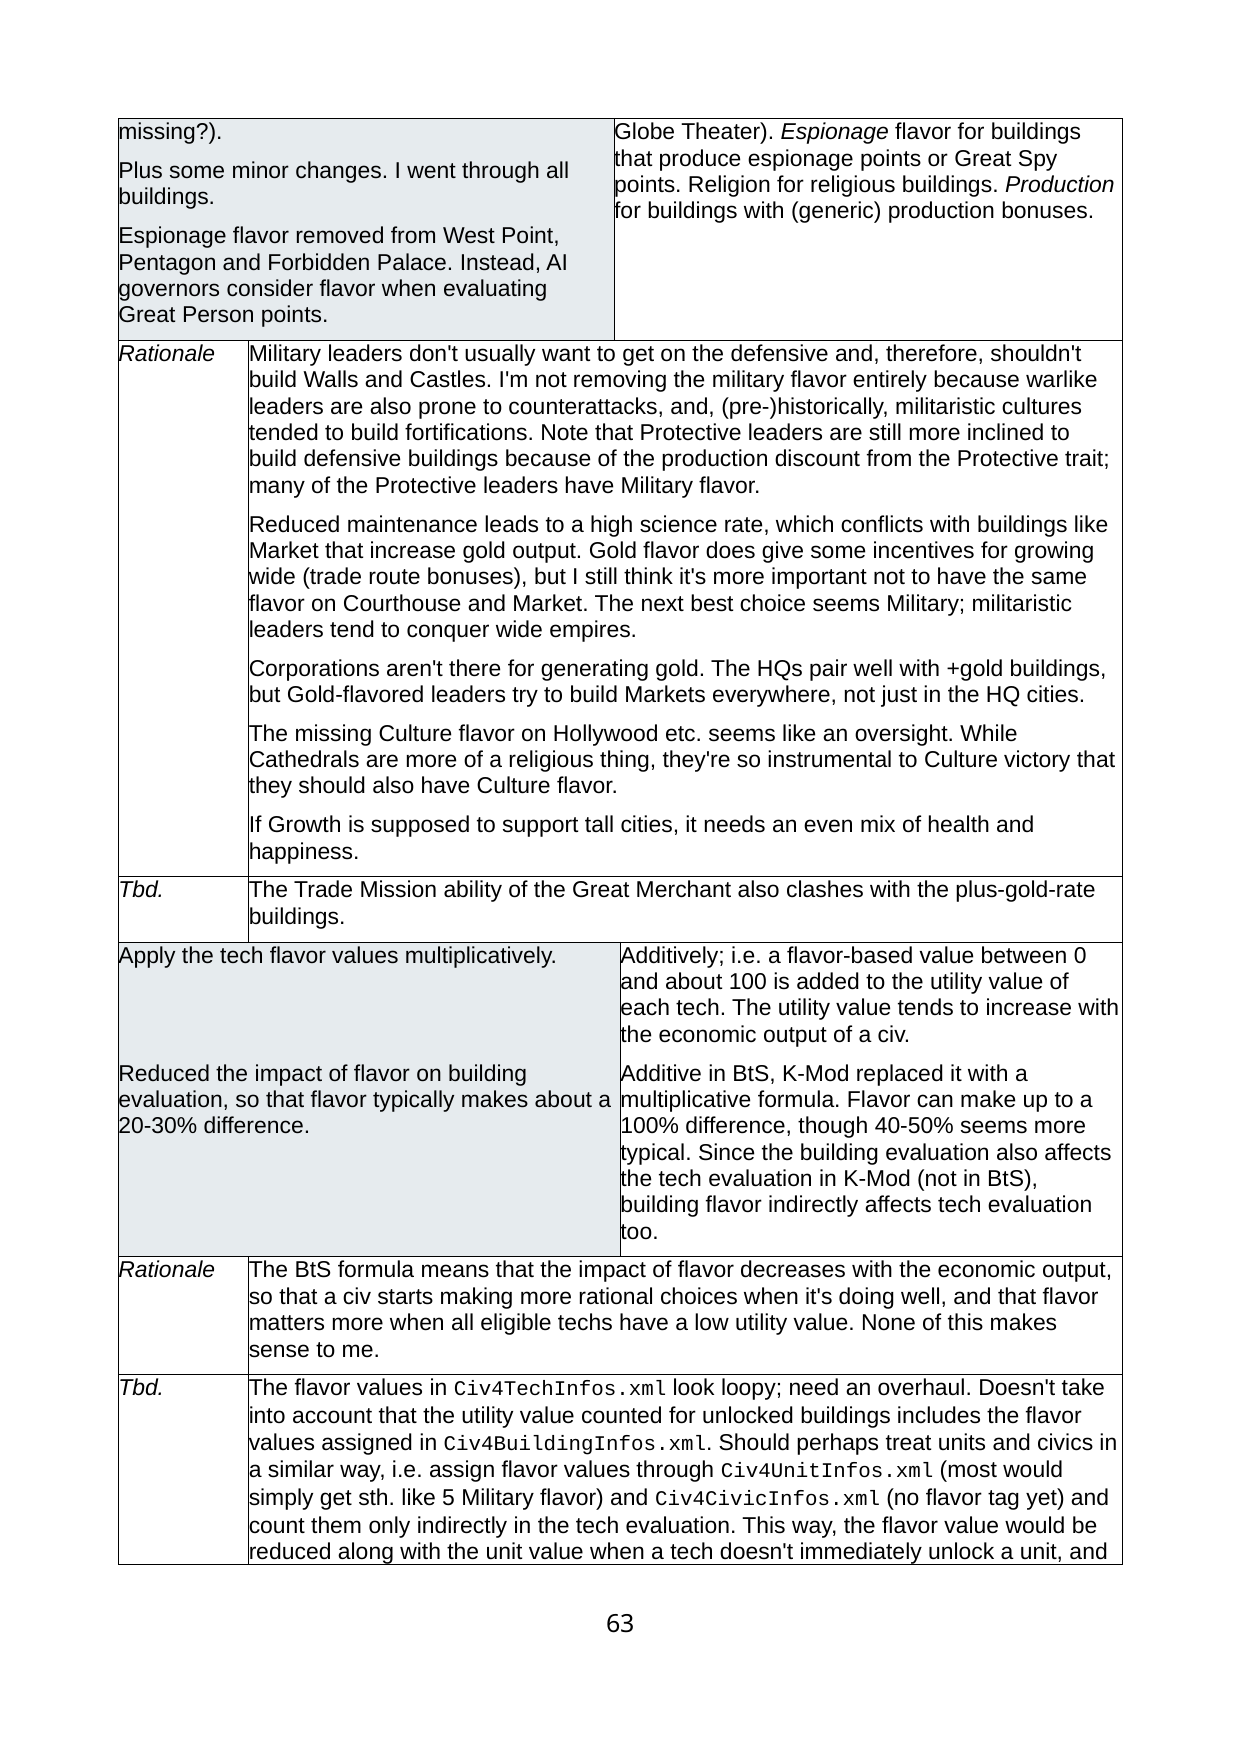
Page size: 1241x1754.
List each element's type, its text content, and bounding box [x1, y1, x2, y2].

table_cell Military leaders don't usually want to get on the defensive and, therefore, shouldn't build Walls and Castles. I'm not removing the military flavor entirely because warlike leaders are also prone to counterattacks, and, (pre-)historically, militaristic cultures tended to build fortifications. Note that Protective leaders are still more inclined to build defensive buildings because of the production discount from the Protective trait; many of the Protective leaders have Military flavor. Reduced maintenance leads to a high science rate, which conflicts with buildings like Market that increase gold output. Gold flavor does give some incentives for growing wide (trade route bonuses), but I still think it's more important not to have the same flavor on Courthouse and Market. The next best choice seems Military; militaristic leaders tend to conquer wide empires. Corporations aren't there for generating gold. The HQs pair well with +gold buildings, but Gold-flavored leaders try to build Markets everywhere, not just in the HQ cities. The missing Culture flavor on Hollywood etc. seems like an oversight. While Cathedrals are more of a religious thing, they're so instrumental to Culture victory that they should also have Culture flavor. If Growth is supposed to support tall cities, it needs an even mix of health and happiness. [249, 341, 1122, 876]
table_cell The flavor values in Civ4TechInfos.xml look loopy; need an overhaul. Doesn't take into account that the utility value counted for unlocked buildings includes the flavor values assigned in Civ4BuildingInfos.xml. Should perhaps treat units and civics in a similar way, i.e. assign flavor values through Civ4UnitInfos.xml (most would simply get sth. like 5 Military flavor) and Civ4CivicInfos.xml (no flavor tag yet) and count them only indirectly in the tech evaluation. This way, the flavor value would be reduced along with the unit value when a tech doesn't immediately unlock a unit, and [249, 1375, 1122, 1564]
table_cell Rationale [119, 341, 248, 876]
table_cell Apply the tech flavor values multiplicatively. Reduced the impact of flavor on building evaluation, so that flavor typically makes about a 20-30% difference. [119, 943, 620, 1256]
table_cell The BtS formula means that the impact of flavor decreases with the economic output, so that a civ starts making more rational choices when it's doing well, and that flavor matters more when all eligible techs have a low utility value. None of this makes sense to me. [249, 1257, 1122, 1374]
table_cell Rationale [119, 1257, 248, 1374]
table_cell Globe Theater). Espionage flavor for buildings that produce espionage points or Great Spy points. Religion for religious buildings. Production for buildings with (generic) production bonuses. [615, 119, 1122, 340]
table_cell Tbd. [119, 1375, 248, 1564]
table_cell Tbd. [119, 877, 248, 942]
table_cell Additively; i.e. a flavor-based value between 0 and about 100 is added to the utility value of each tech. The utility value tends to increase with the economic output of a civ. Additive in BtS, K-Mod replaced it with a multiplicative formula. Flavor can make up to a 100% difference, though 40-50% seems more typical. Since the building evaluation also affects the tech evaluation in K-Mod (not in BtS), building flavor indirectly affects tech evaluation too. [621, 943, 1122, 1256]
table_cell missing?). Plus some minor changes. I went through all buildings. Espionage flavor removed from West Point, Pentagon and Forbidden Palace. Instead, AI governors consider flavor when evaluating Great Person points. [119, 119, 614, 340]
table_cell The Trade Mission ability of the Great Merchant also clashes with the plus-gold-rate buildings. [249, 877, 1122, 942]
